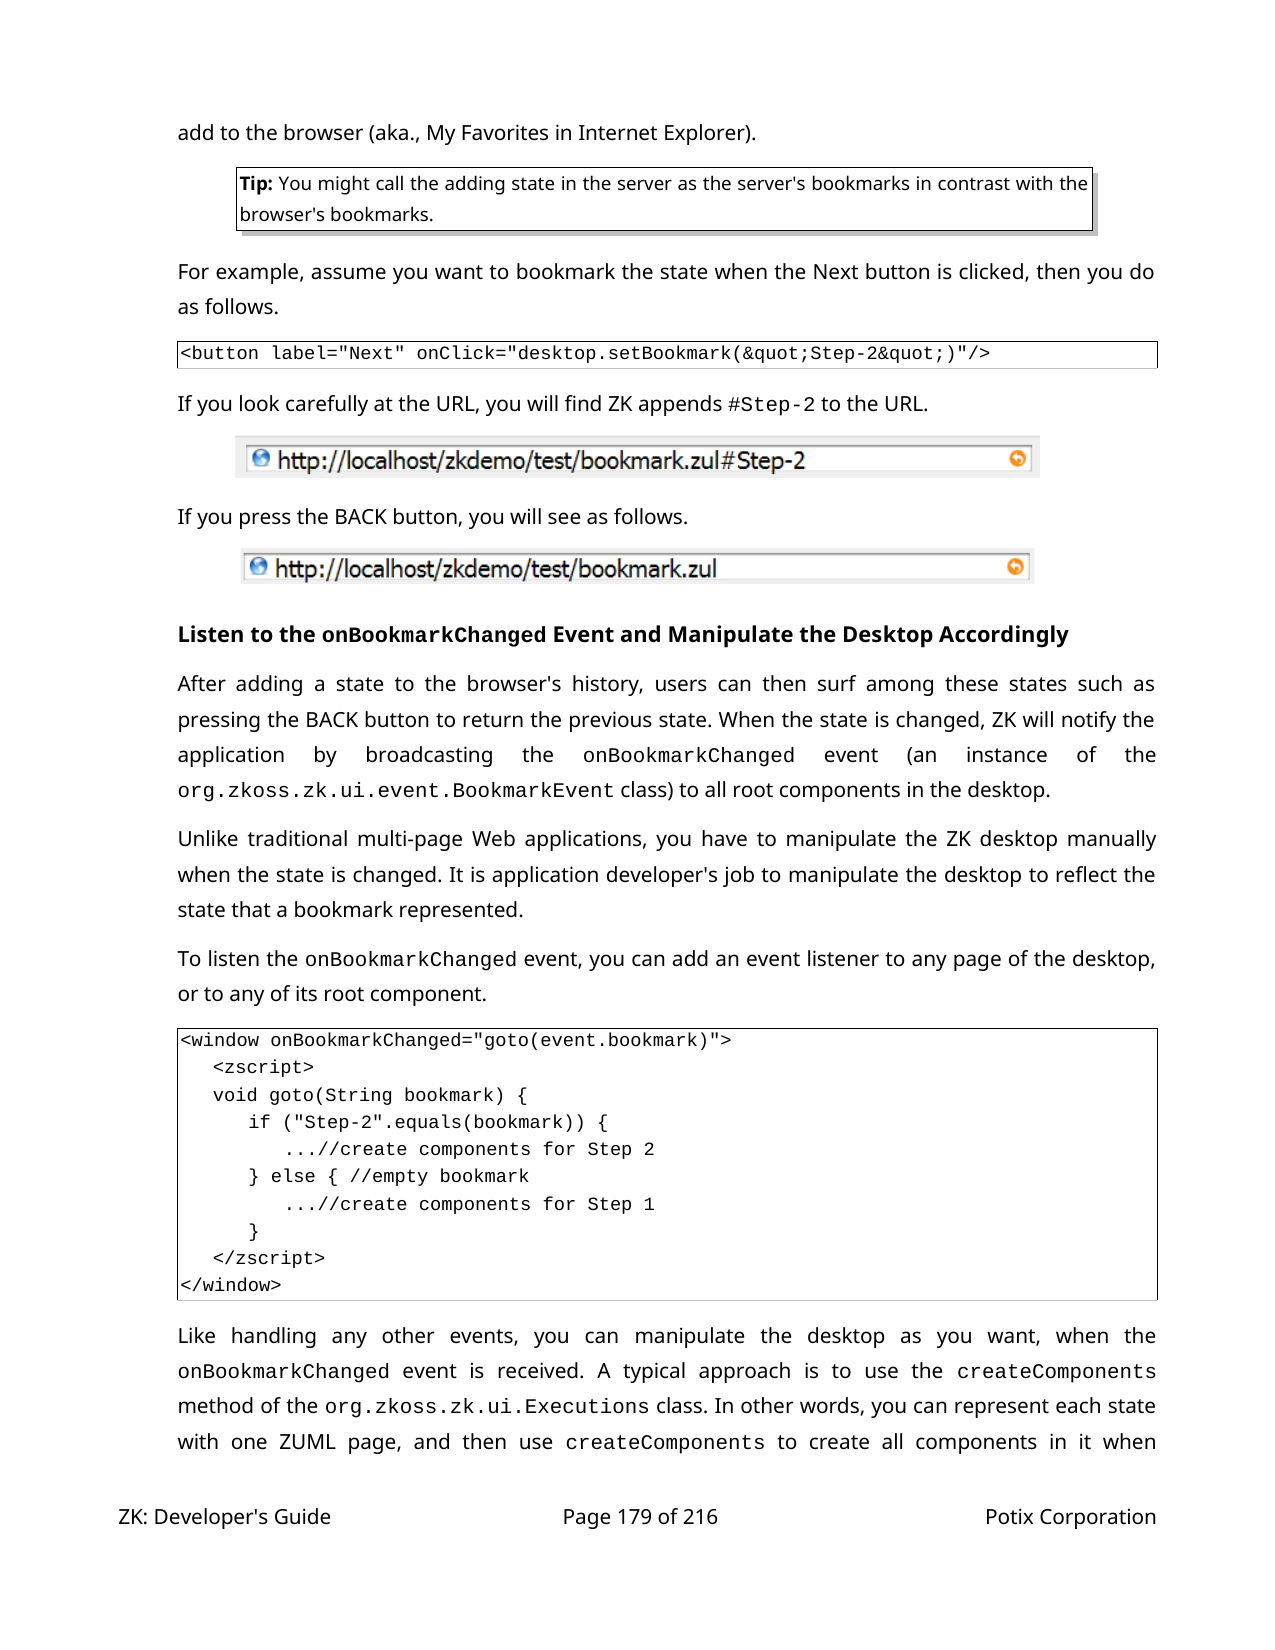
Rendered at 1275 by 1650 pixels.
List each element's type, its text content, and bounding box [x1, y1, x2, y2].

text </window> [178, 1273, 1157, 1300]
text If you press the BACK button, you will see as follows. [177, 503, 1157, 531]
text } else { //empty bookmark [178, 1164, 1157, 1188]
text <window onBookmarkChanged="goto(event.bookmark)"> [178, 1029, 1157, 1052]
picture [240, 548, 1035, 584]
text If you look carefully at the URL, you will find ZK appends #Step-2 to the URL. [177, 389, 1157, 417]
text add to the browser (aka., My Favorites in Internet Explorer). [177, 118, 1157, 146]
text if ("Step-2".equals(bookmark)) { [178, 1110, 1157, 1134]
text </zscript> [178, 1246, 1157, 1270]
text ...//create components for Step 2 [178, 1137, 1157, 1161]
text For example, assume you want to bookmark the state when the Next button is clicked, then you do as follows. [177, 257, 1157, 320]
text After adding a state to the browser's history, users can then surf among these states such as pressing the BACK button to return the previous state. When the state is changed, ZK will notify the application by broadcasting the onBookmarkChanged event (an instance of the org.zkoss.zk.ui.event.BookmarkEvent class) to all root components in the desktop. [177, 669, 1157, 804]
text } [178, 1218, 1157, 1243]
text <button label="Next" onClick="desktop.setBookmark(&quot;Step-2&quot;)"/> [178, 342, 1157, 368]
text ...//create components for Step 1 [178, 1191, 1157, 1216]
text <zscript> [178, 1055, 1157, 1080]
text Tip: You might call the adding state in the server as the server's bookmarks in contrast with the browser's bookmarks. [237, 168, 1092, 230]
text Unlike traditional multi-page Web applications, you have to manipulate the ZK desktop manually when the state is changed. It is application developer's job to manipulate the desktop to reflect the state that a bookmark represented. [177, 824, 1157, 923]
text Like handling any other events, you can manipulate the desktop as you want, when the onBookmarkChanged event is received. A typical approach is to use the createComponents method of the org.zkoss.zk.ui.Executions class. In other words, you can represent each state with one ZUML page, and then use createComponents to create all components in it when [177, 1321, 1157, 1456]
picture [235, 435, 1040, 478]
text To listen the onBookmarkChanged event, you can add an event listener to any page of the desktop, or to any of its root component. [177, 944, 1157, 1008]
subtitle Listen to the onBookmarkChanged Event and Manipulate the Desktop Accordingly [177, 573, 1157, 649]
text void goto(String bookmark) { [178, 1083, 1157, 1107]
